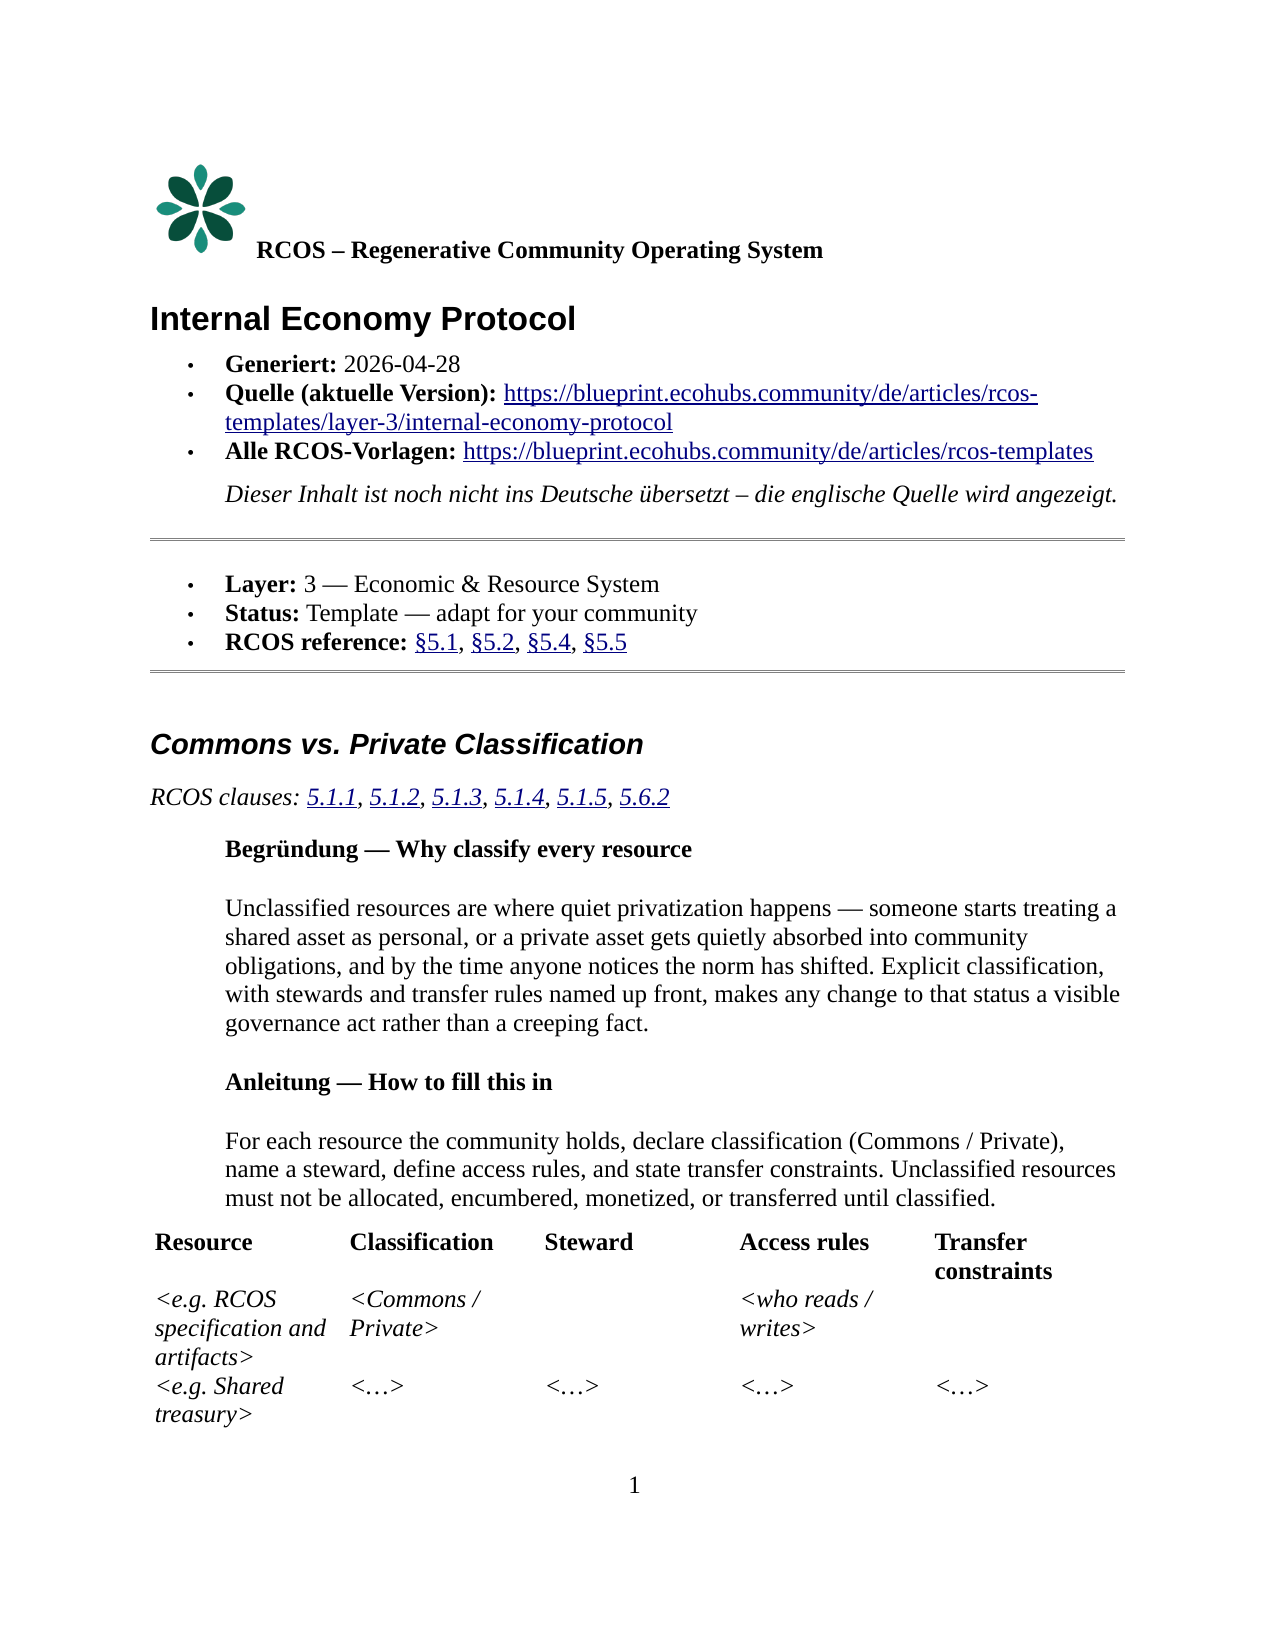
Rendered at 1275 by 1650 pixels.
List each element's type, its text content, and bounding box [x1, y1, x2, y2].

table_cell [540, 1285, 735, 1371]
table_header Resource [150, 1227, 345, 1284]
table_cell <who reads / writes> [735, 1285, 930, 1371]
table_header Access rules [735, 1227, 930, 1284]
text Anleitung — How to fill this in [225, 1067, 1125, 1096]
table_header Transfer constraints [930, 1227, 1125, 1284]
text RCOS – Regenerative Community Operating System [150, 159, 1125, 264]
table_header Steward [540, 1227, 735, 1284]
list Status: Template — adapt for your community [187, 598, 1125, 627]
list Quelle (aktuelle Version): https://blueprint.ecohubs.community/de/articles/rcos-templates/layer-3/internal-economy-protocol [187, 378, 1125, 436]
table_cell <e.g. RCOS specification and artifacts> [150, 1285, 345, 1371]
table_cell [930, 1285, 1125, 1371]
list Layer: 3 — Economic & Resource System [187, 569, 1125, 598]
table_cell <…> [735, 1371, 930, 1428]
subtitle Commons vs. Private Classification [150, 727, 1125, 760]
text Begründung — Why classify every resource [225, 834, 1125, 863]
table_cell <…> [540, 1371, 735, 1428]
subtitle Internal Economy Protocol [150, 298, 1125, 337]
text Dieser Inhalt ist noch nicht ins Deutsche übersetzt – die englische Quelle wird angezeigt. [225, 479, 1125, 508]
table_header Classification [345, 1227, 540, 1284]
list Generiert: 2026-04-28 [187, 349, 1125, 378]
list Alle RCOS-Vorlagen: https://blueprint.ecohubs.community/de/articles/rcos-templates [187, 436, 1125, 464]
table_cell <e.g. Shared treasury> [150, 1371, 345, 1428]
table_cell <Commons / Private> [345, 1285, 540, 1371]
text For each resource the community holds, declare classification (Commons / Private), name a steward, define access rules, and state transfer constraints. Unclassified resources must not be allocated, encumbered, monetized, or transferred until classified. [225, 1126, 1125, 1212]
picture [150, 158, 251, 259]
list RCOS reference: §5.1, §5.2, §5.4, §5.5 [187, 627, 1125, 656]
text Unclassified resources are where quiet privatization happens — someone starts treating a shared asset as personal, or a private asset gets quietly absorbed into community obligations, and by the time anyone notices the norm has shifted. Explicit classification, with stewards and transfer rules named up front, makes any change to that status a visible governance act rather than a creeping fact. [225, 893, 1125, 1037]
table_cell <…> [345, 1371, 540, 1428]
table_cell <…> [930, 1371, 1125, 1428]
text RCOS clauses: 5.1.1, 5.1.2, 5.1.3, 5.1.4, 5.1.5, 5.6.2 [150, 782, 1125, 811]
